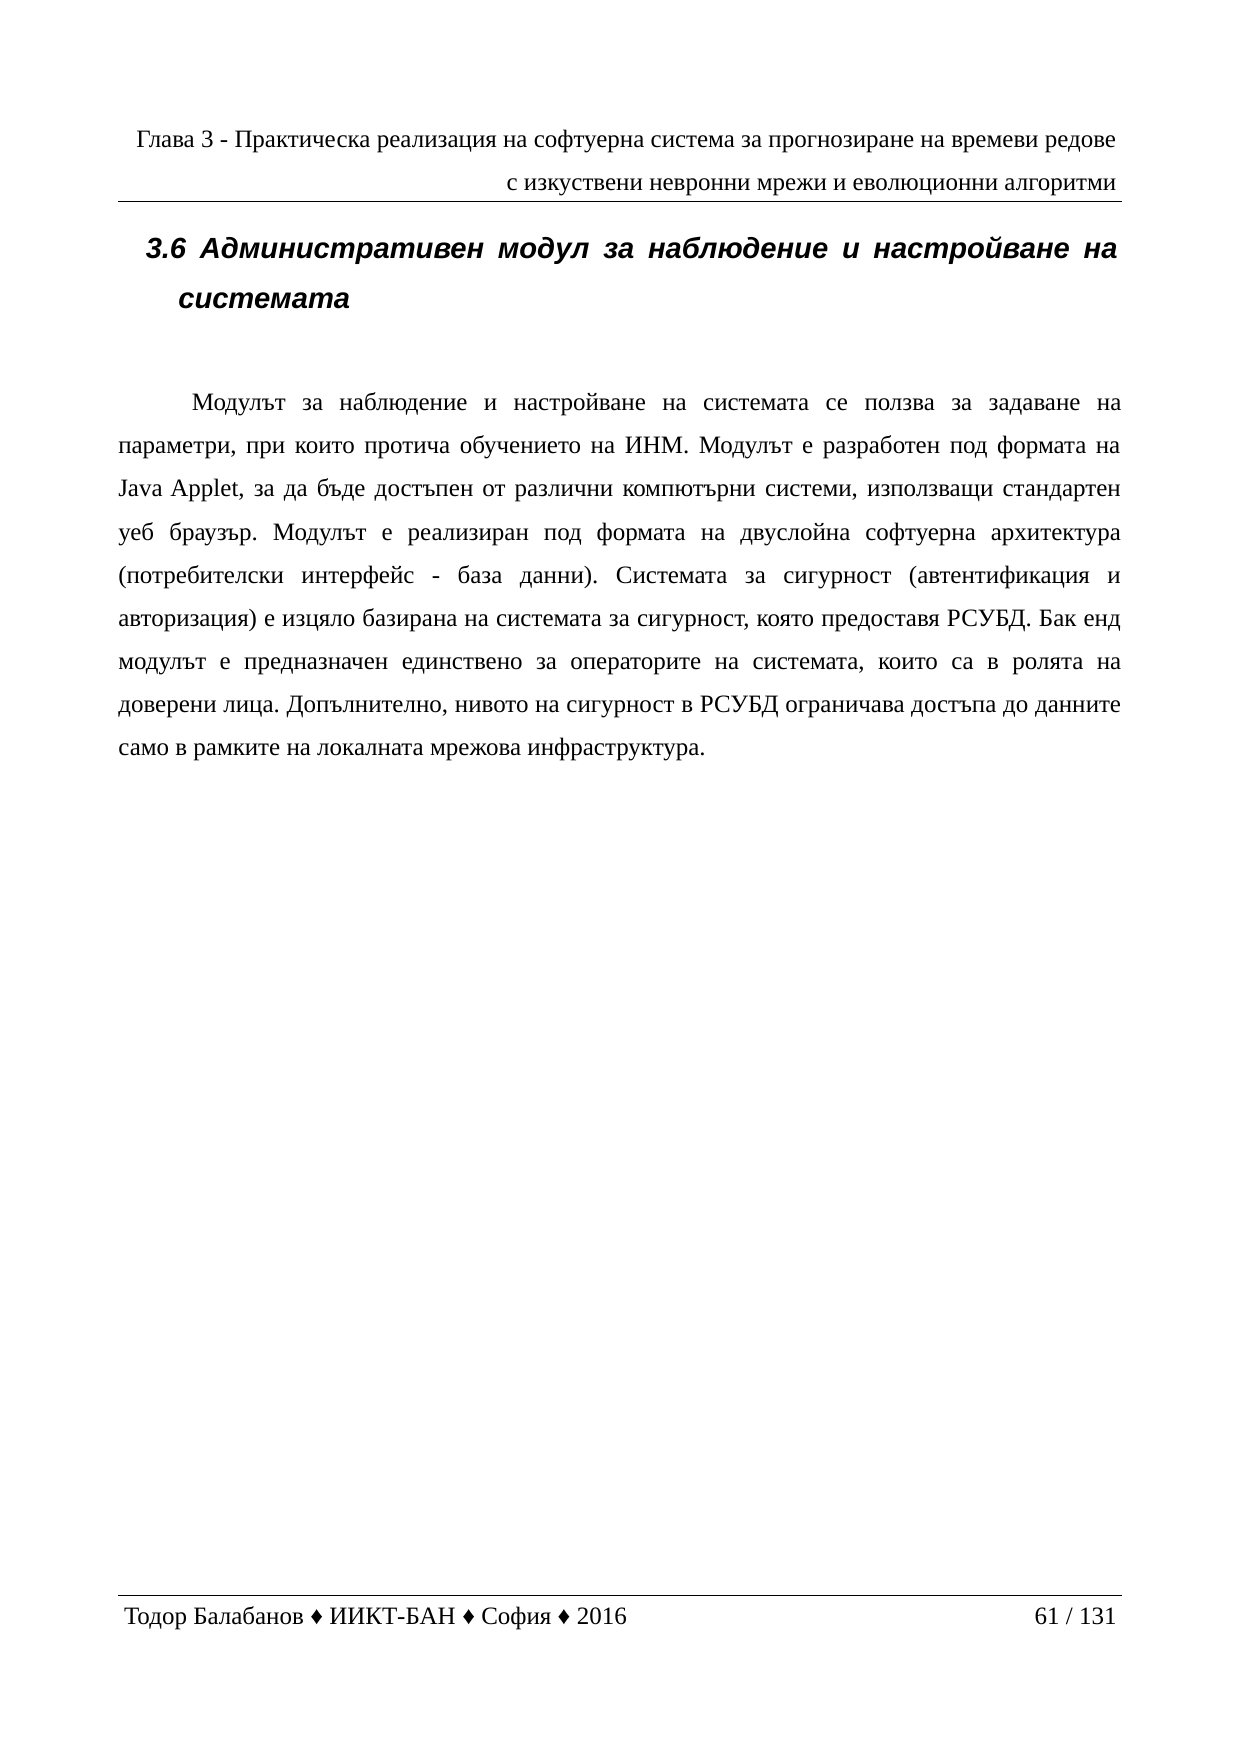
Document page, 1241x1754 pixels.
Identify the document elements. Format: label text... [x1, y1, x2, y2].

text Модулът за наблюдение и настройване на системата се ползва за задаване на параметри, при които протича обучението на ИНМ. Модулът е разработен под формата на Java Applet, за да бъде достъпен от различни компютърни системи, използващи стандартен уеб браузър. Модулът е реализиран под формата на двуслойна софтуерна архитектура (потребителски интерфейс - база данни). Системата за сигурност (автентификация и авторизация) е изцяло базирана на системата за сигурност, която предоставя РСУБД. Бак енд модулът е предназначен единствено за операторите на системата, които са в ролята на доверени лица. Допълнително, нивото на сигурност в РСУБД ограничава достъпа до данните само в рамките на локалната мрежова инфраструктура. [118, 387, 1122, 761]
subtitle 3.6 Административен модул за наблюдение и настройване на системата [118, 231, 1122, 315]
